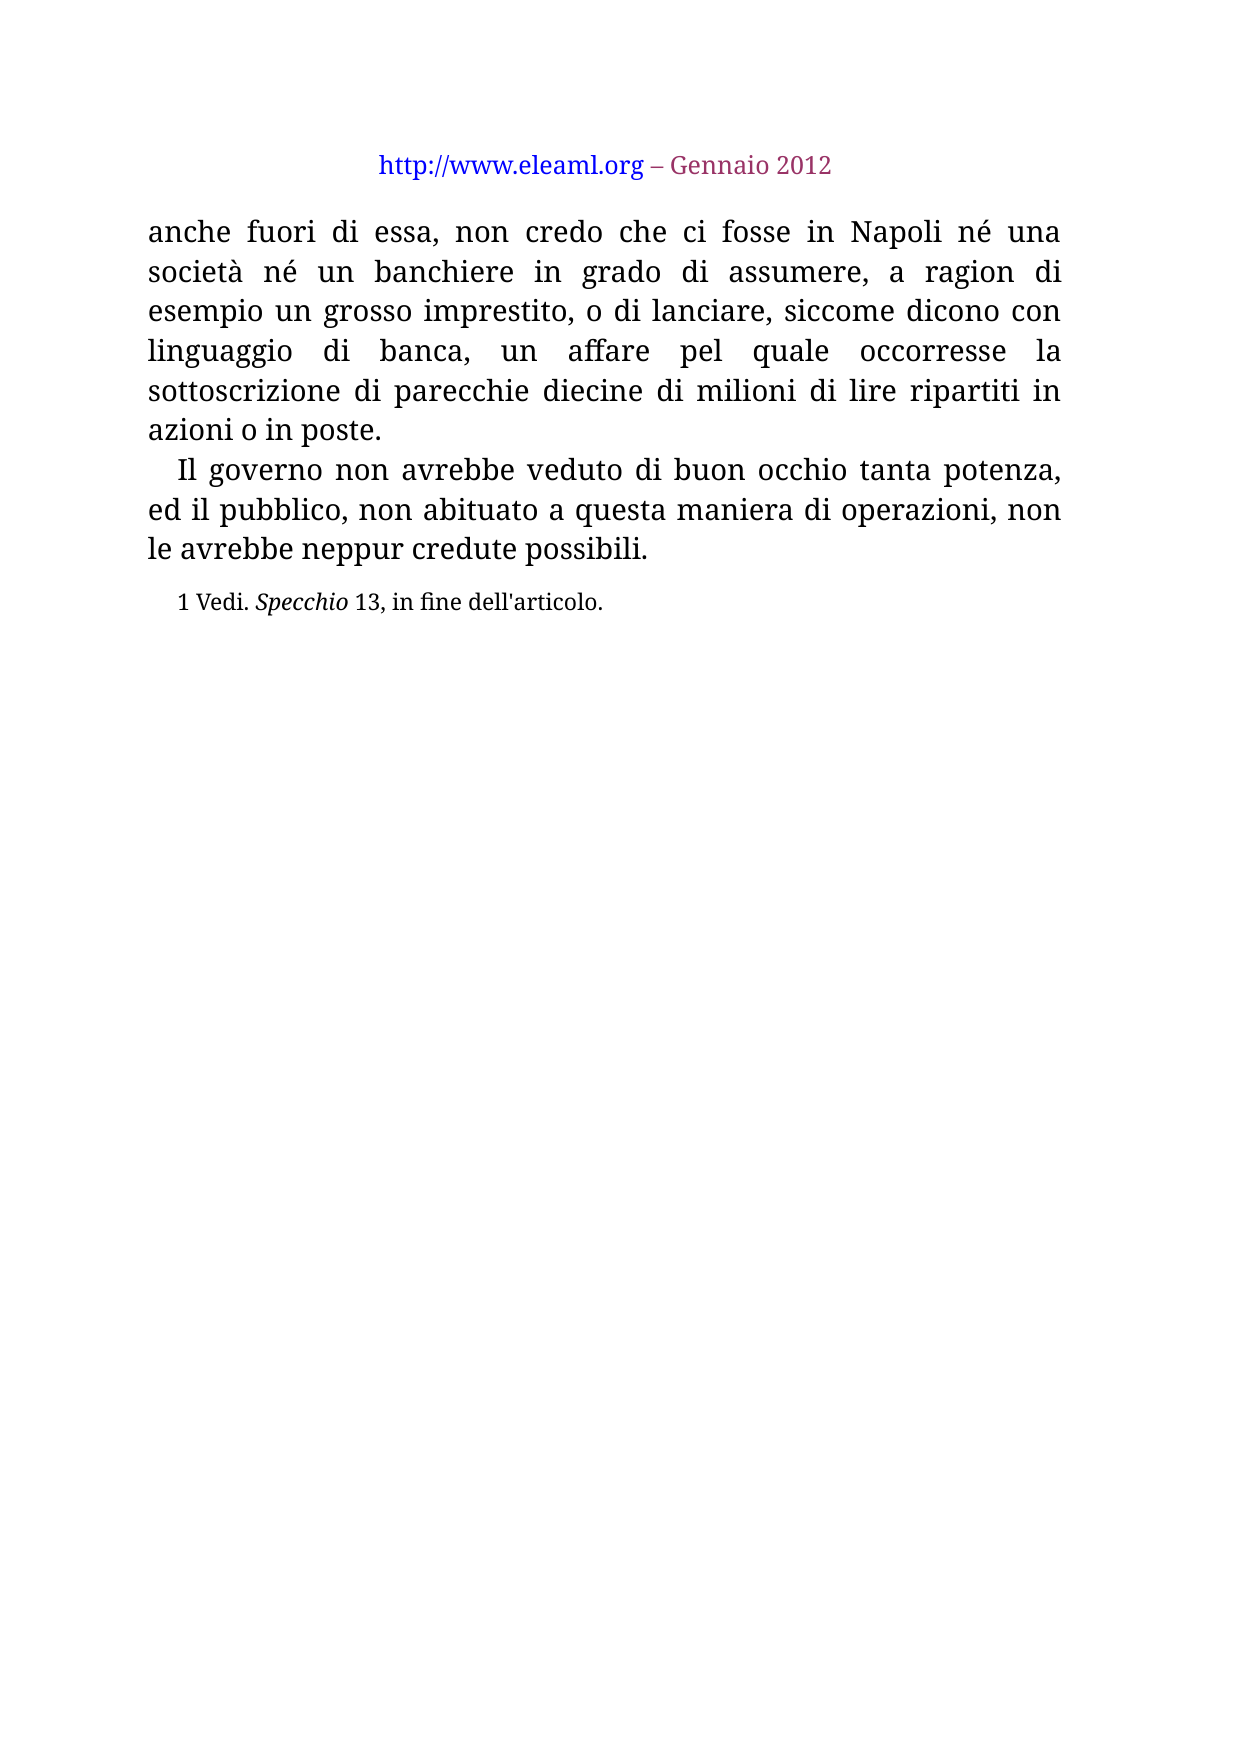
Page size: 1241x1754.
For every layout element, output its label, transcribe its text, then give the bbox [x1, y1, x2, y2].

text Il governo non avrebbe veduto di buon occhio tanta potenza, ed il pubblico, non abituato a questa maniera di operazioni, non le avrebbe neppur credute possibili. [148, 449, 1063, 568]
text anche fuori di essa, non credo che ci fosse in Napoli né una società né un banchiere in grado di assumere, a ragion di esempio un grosso imprestito, o di lanciare, siccome dicono con linguaggio di banca, un affare pel quale occorresse la sottoscrizione di parecchie diecine di milioni di lire ripartiti in azioni o in poste. [148, 211, 1063, 449]
text 1 Vedi. Specchio 13, in fine dell'articolo. [148, 585, 1063, 617]
